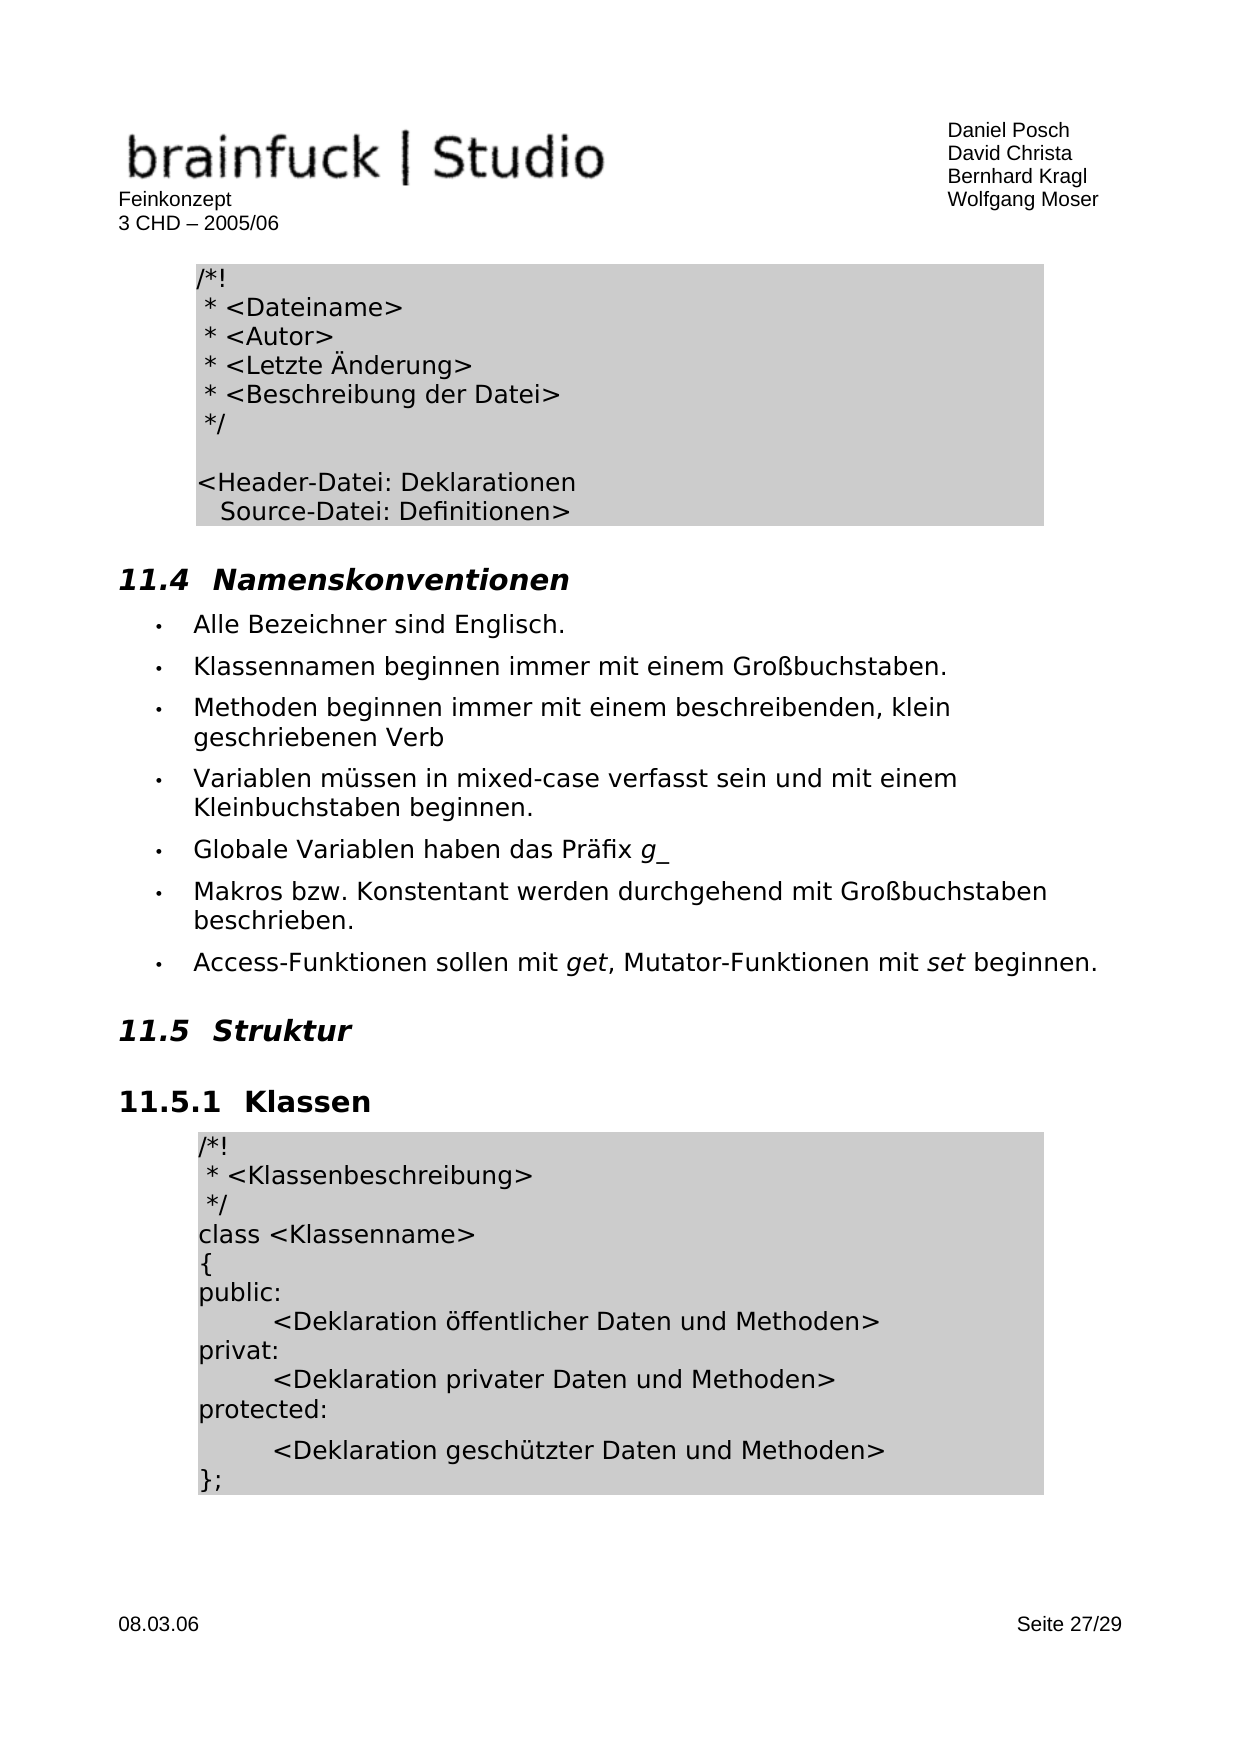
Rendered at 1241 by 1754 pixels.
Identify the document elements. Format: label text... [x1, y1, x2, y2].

subtitle Struktur [118, 1014, 1122, 1048]
text /*! * <Dateiname> * <Autor> * <Letzte Änderung> * <Beschreibung der Datei> */ <Header-Datei: Deklarationen Source-Datei: Definitionen> [196, 264, 1044, 526]
list Access-Funktionen sollen mit get, Mutator-Funktionen mit set beginnen. [156, 948, 1122, 977]
text <Deklaration geschützter Daten und Methoden> }; [198, 1436, 1044, 1495]
list Makros bzw. Konstentant werden durchgehend mit Großbuchstaben beschrieben. [156, 877, 1122, 935]
subtitle Klassen [118, 1086, 1122, 1120]
picture [118, 118, 609, 187]
list Globale Variablen haben das Präfix g_ [156, 835, 1122, 864]
list Klassennamen beginnen immer mit einem Großbuchstaben. [156, 652, 1122, 681]
list Alle Bezeichner sind Englisch. [156, 610, 1122, 639]
subtitle Namenskonventionen [118, 564, 1122, 598]
text /*! * <Klassenbeschreibung> */ class <Klassenname> { public: <Deklaration öffentlicher Daten und Methoden> privat: <Deklaration privater Daten und Methoden> protected: [198, 1132, 1044, 1424]
list Variablen müssen in mixed-case verfasst sein und mit einem Kleinbuchstaben beginnen. [156, 764, 1122, 823]
list Methoden beginnen immer mit einem beschreibenden, klein geschriebenen Verb [156, 693, 1122, 752]
